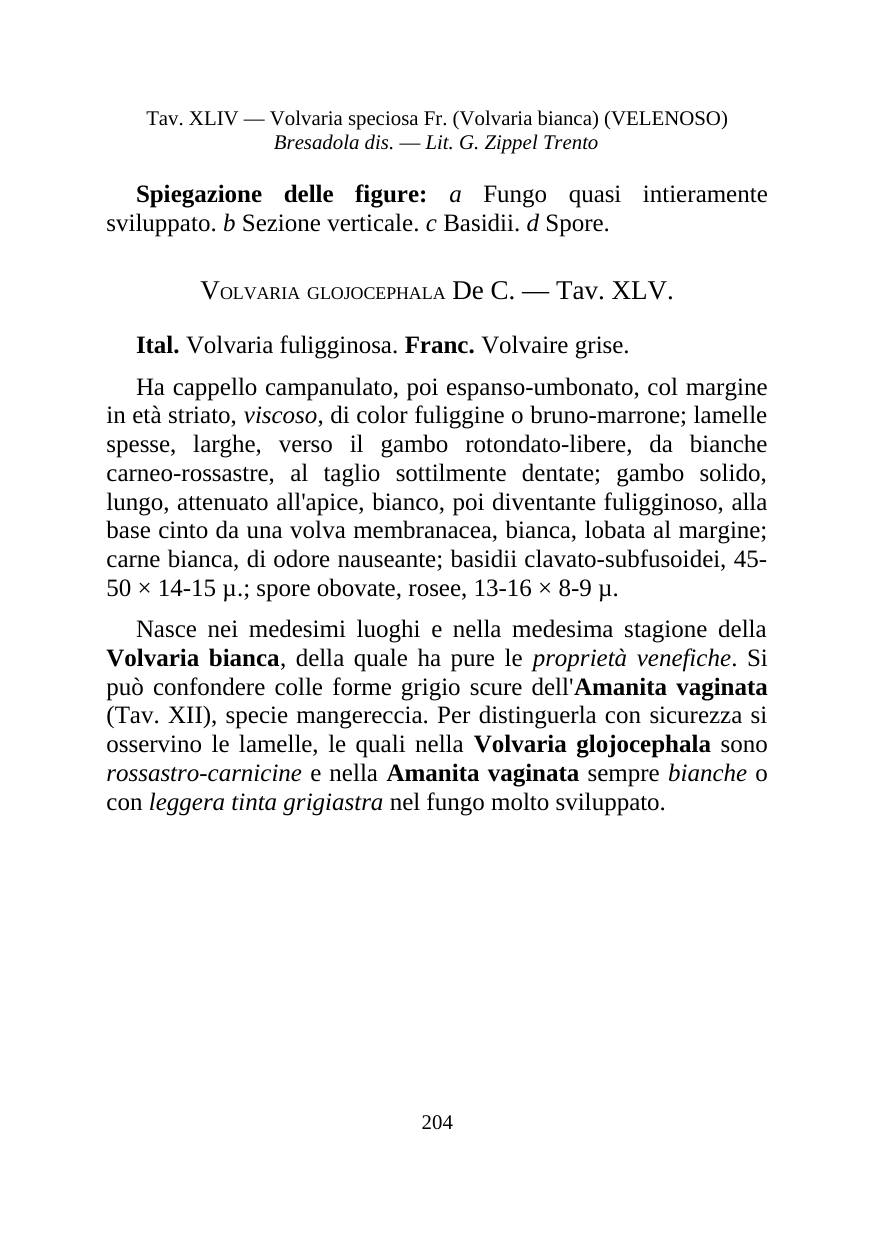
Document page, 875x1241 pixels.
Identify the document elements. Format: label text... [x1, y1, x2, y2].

text Spiegazione delle figure: a Fungo quasi intieramente sviluppato. b Sezione verticale. c Basidii. d Spore. [106, 179, 768, 237]
text Ha cappello campanulato, poi espanso-umbonato, col margine in età striato, viscoso, di color fuliggine o bruno-marrone; lamelle spesse, larghe, verso il gambo rotondato-libere, da bianche carneo-rossastre, al taglio sottilmente dentate; gambo solido, lungo, attenuato all'apice, bianco, poi diventante fuligginoso, alla base cinto da una volva membranacea, bianca, lobata al margine; carne bianca, di odore nauseante; basidii clavato-subfusoidei, 45-50 × 14-15 µ.; spore obovate, rosee, 13-16 × 8-9 µ. [106, 372, 768, 602]
text Nasce nei medesimi luoghi e nella medesima stagione della Volvaria bianca, della quale ha pure le proprietà venefiche. Si può confondere colle forme grigio scure dell'Amanita vaginata (Tav. XII), specie mangereccia. Per distinguerla con sicurezza si osservino le lamelle, le quali nella Volvaria glojocephala sono rossastro-carnicine e nella Amanita vaginata sempre bianche o con leggera tinta grigiastra nel fungo molto sviluppato. [106, 614, 768, 816]
text Volvaria glojocephala De C. — Tav. XLV. [106, 274, 768, 306]
text Ital. Volvaria fuligginosa. Franc. Volvaire grise. [106, 331, 768, 359]
text Tav. XLIV — Volvaria speciosa Fr. (Volvaria bianca) (VELENOSO) Bresadola dis. — Lit. G. Zippel Trento [106, 106, 768, 154]
